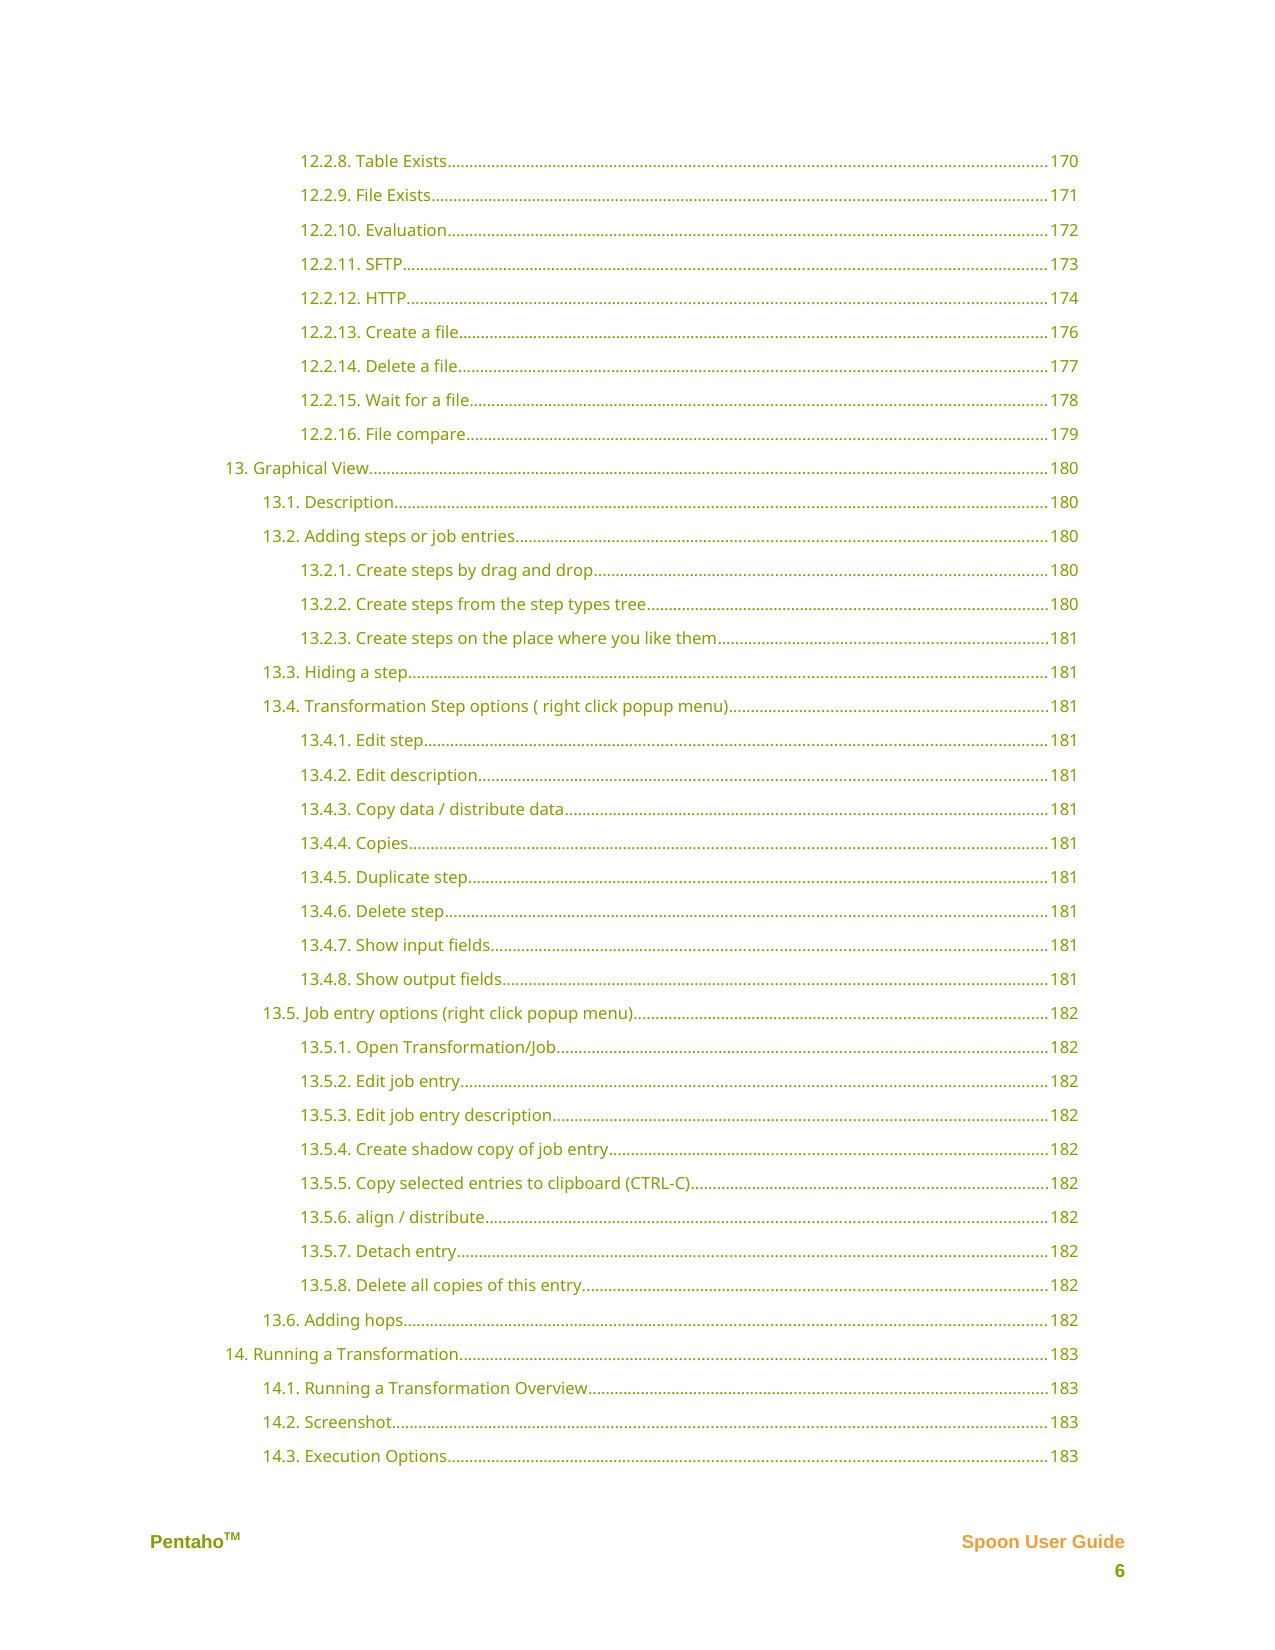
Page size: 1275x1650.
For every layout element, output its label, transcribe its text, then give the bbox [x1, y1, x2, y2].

text 12.2.14. Delete a file 177 [300, 354, 1125, 377]
text 13.5.7. Detach entry 182 [300, 1240, 1125, 1263]
text 12.2.16. File compare 179 [300, 422, 1125, 445]
text 13.2.3. Create steps on the place where you like them 181 [300, 627, 1125, 649]
text 13.2. Adding steps or job entries 180 [262, 525, 1125, 547]
text 13.5.4. Create shadow copy of job entry 182 [300, 1138, 1125, 1161]
text 13. Graphical View 180 [225, 457, 1200, 479]
text 12.2.9. File Exists 171 [300, 184, 1125, 207]
text 13.1. Description 180 [262, 491, 1125, 513]
text 13.4.7. Show input fields 181 [300, 933, 1125, 956]
text 12.2.13. Create a file 176 [300, 320, 1125, 343]
text 13.4.3. Copy data / distribute data 181 [300, 797, 1125, 820]
text 13.5.8. Delete all copies of this entry. 182 [300, 1274, 1125, 1297]
text 12.2.8. Table Exists 170 [300, 150, 1125, 173]
text 13.4.2. Edit description 181 [300, 763, 1125, 786]
text 13.5.6. align / distribute 182 [300, 1206, 1125, 1229]
text 14.2. Screenshot 183 [262, 1410, 1125, 1433]
text 13.3. Hiding a step 181 [262, 661, 1125, 684]
text 13.5.3. Edit job entry description 182 [300, 1104, 1125, 1126]
text 13.4.5. Duplicate step 181 [300, 865, 1125, 888]
text 13.6. Adding hops 182 [262, 1308, 1125, 1331]
text 13.5.2. Edit job entry 182 [300, 1070, 1125, 1092]
text 13.5.1. Open Transformation/Job 182 [300, 1036, 1125, 1058]
text 12.2.11. SFTP 173 [300, 252, 1125, 275]
text 14. Running a Transformation 183 [225, 1342, 1200, 1365]
text 14.1. Running a Transformation Overview 183 [262, 1376, 1125, 1399]
text 13.2.2. Create steps from the step types tree 180 [300, 593, 1125, 616]
text 13.4.8. Show output fields 181 [300, 967, 1125, 990]
text 13.4. Transformation Step options ( right click popup menu) 181 [262, 695, 1125, 718]
text 12.2.10. Evaluation 172 [300, 218, 1125, 241]
text 13.4.6. Delete step 181 [300, 899, 1125, 922]
text 12.2.15. Wait for a file 178 [300, 388, 1125, 411]
text 13.2.1. Create steps by drag and drop 180 [300, 559, 1125, 581]
text 13.4.4. Copies 181 [300, 831, 1125, 854]
text 14.3. Execution Options 183 [262, 1444, 1125, 1467]
text 13.5.5. Copy selected entries to clipboard (CTRL-C) 182 [300, 1172, 1125, 1194]
text 13.4.1. Edit step 181 [300, 729, 1125, 752]
text 12.2.12. HTTP 174 [300, 286, 1125, 309]
text 13.5. Job entry options (right click popup menu) 182 [262, 1002, 1125, 1024]
